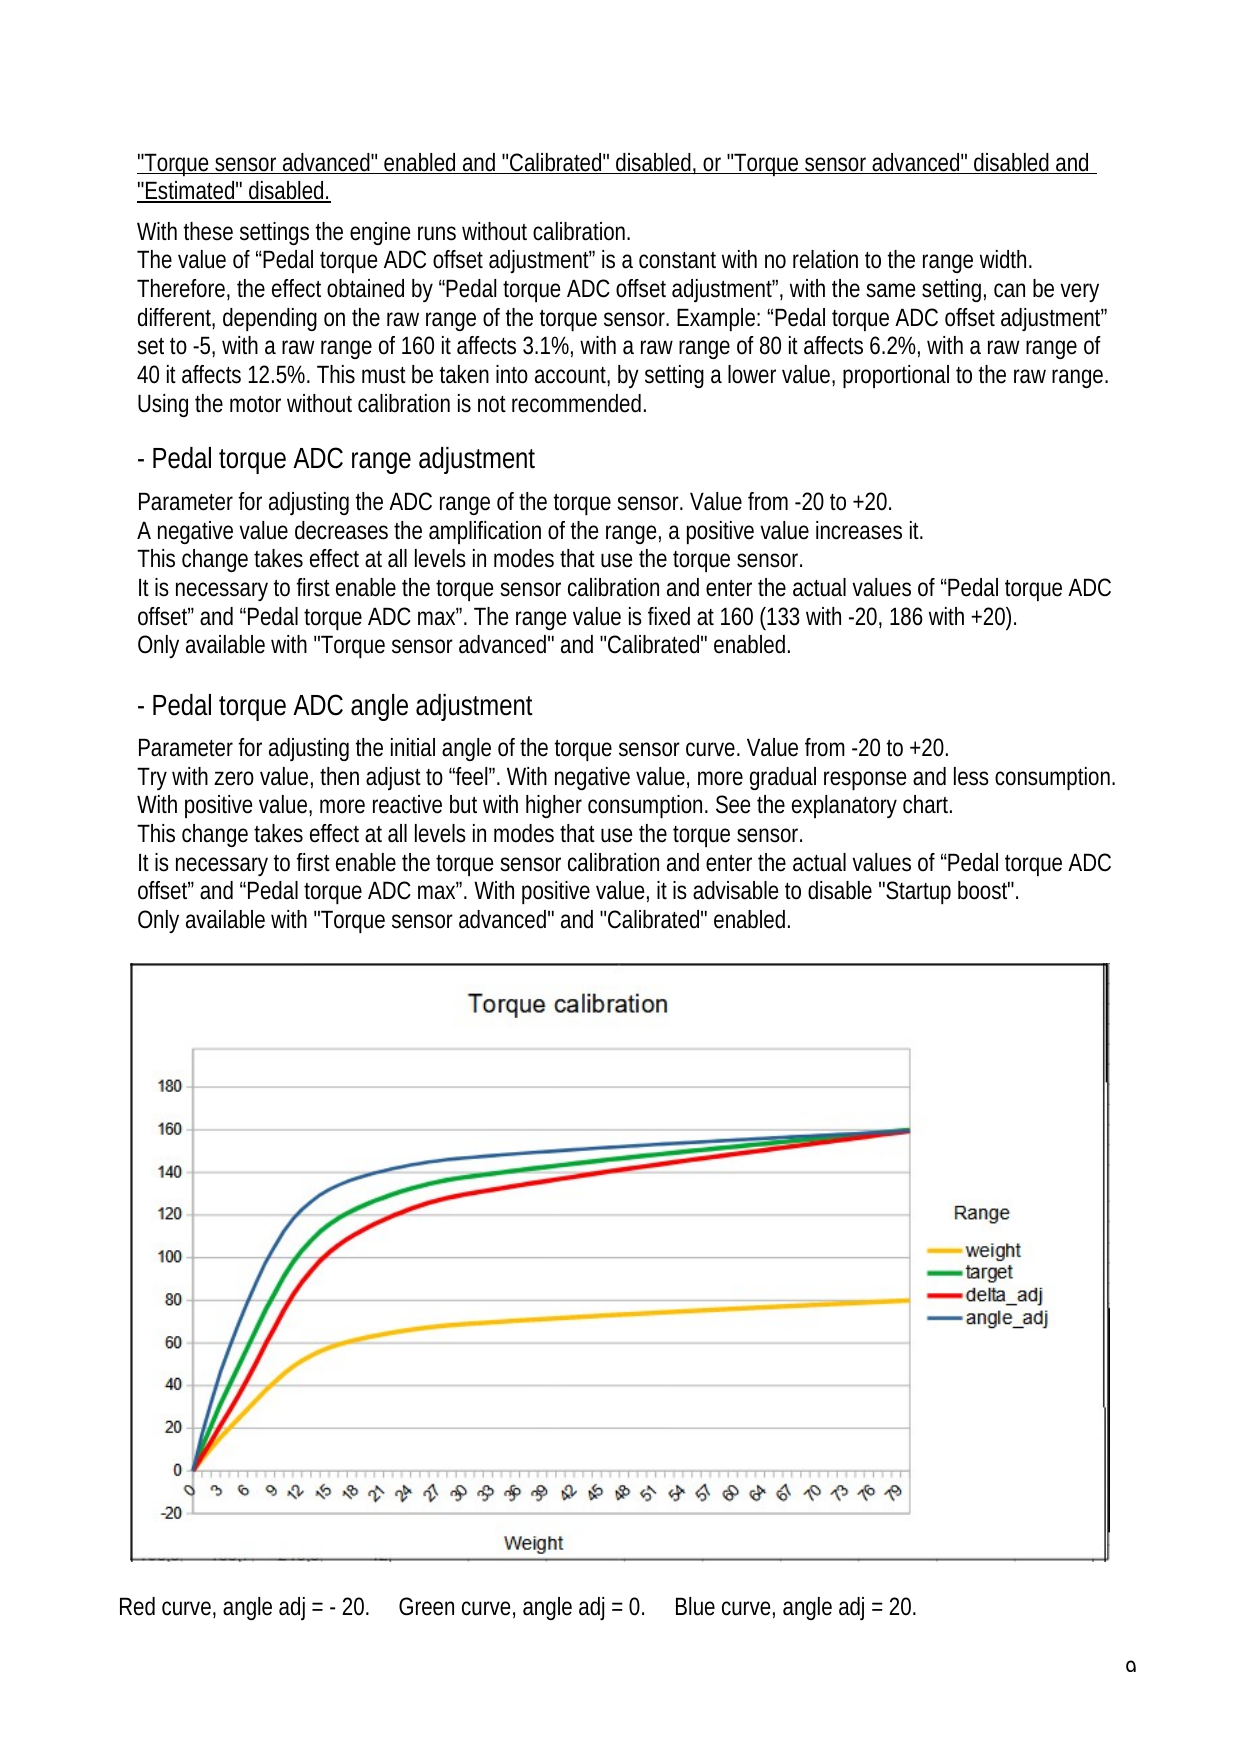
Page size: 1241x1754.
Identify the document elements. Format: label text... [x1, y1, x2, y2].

text "Torque sensor advanced" enabled and "Calibrated" disabled, or "Torque sensor advanced" disabled and "Estimated" disabled. [137, 148, 1122, 205]
text The value of “Pedal torque ADC offset adjustment” is a constant with no relation to the range width. Therefore, the effect obtained by “Pedal torque ADC offset adjustment”, with the same setting, can be very different, depending on the raw range of the torque sensor. Example: “Pedal torque ADC offset adjustment” set to -5, with a raw range of 160 it affects 3.1%, with a raw range of 80 it affects 6.2%, with a raw range of 40 it affects 12.5%. This must be taken into account, by setting a lower value, proportional to the raw range. [137, 245, 1122, 388]
picture [131, 963, 1110, 1562]
text Only available with "Torque sensor advanced" and "Calibrated" enabled. [137, 905, 1122, 933]
text Parameter for adjusting the ADC range of the torque sensor. Value from -20 to +20. A negative value decreases the amplification of the range, a positive value increases it. [137, 487, 1122, 544]
text Parameter for adjusting the initial angle of the torque sensor curve. Value from -20 to +20. Try with zero value, then adjust to “feel”. With negative value, more gradual response and less consumption. With positive value, more reactive but with higher consumption. See the explanatory chart. This change takes effect at all levels in modes that use the torque sensor. It is necessary to first enable the torque sensor calibration and enter the actual values of “Pedal torque ADC offset” and “Pedal torque ADC max”. With positive value, it is advisable to disable "Startup boost". [137, 733, 1122, 905]
text This change takes effect at all levels in modes that use the torque sensor. It is necessary to first enable the torque sensor calibration and enter the actual values of “Pedal torque ADC offset” and “Pedal torque ADC max”. The range value is fixed at 160 (133 with -20, 186 with +20). [137, 544, 1122, 630]
text - Pedal torque ADC angle adjustment [137, 688, 1122, 721]
text With these settings the engine runs without calibration. [137, 217, 1122, 245]
text Only available with "Torque sensor advanced" and "Calibrated" enabled. [137, 630, 1122, 659]
text Red curve, angle adj = - 20. Green curve, angle adj = 0. Blue curve, angle adj = 20. [118, 1592, 1122, 1621]
text Using the motor without calibration is not recommended. [137, 388, 1122, 417]
text - Pedal torque ADC range adjustment [137, 441, 1122, 475]
